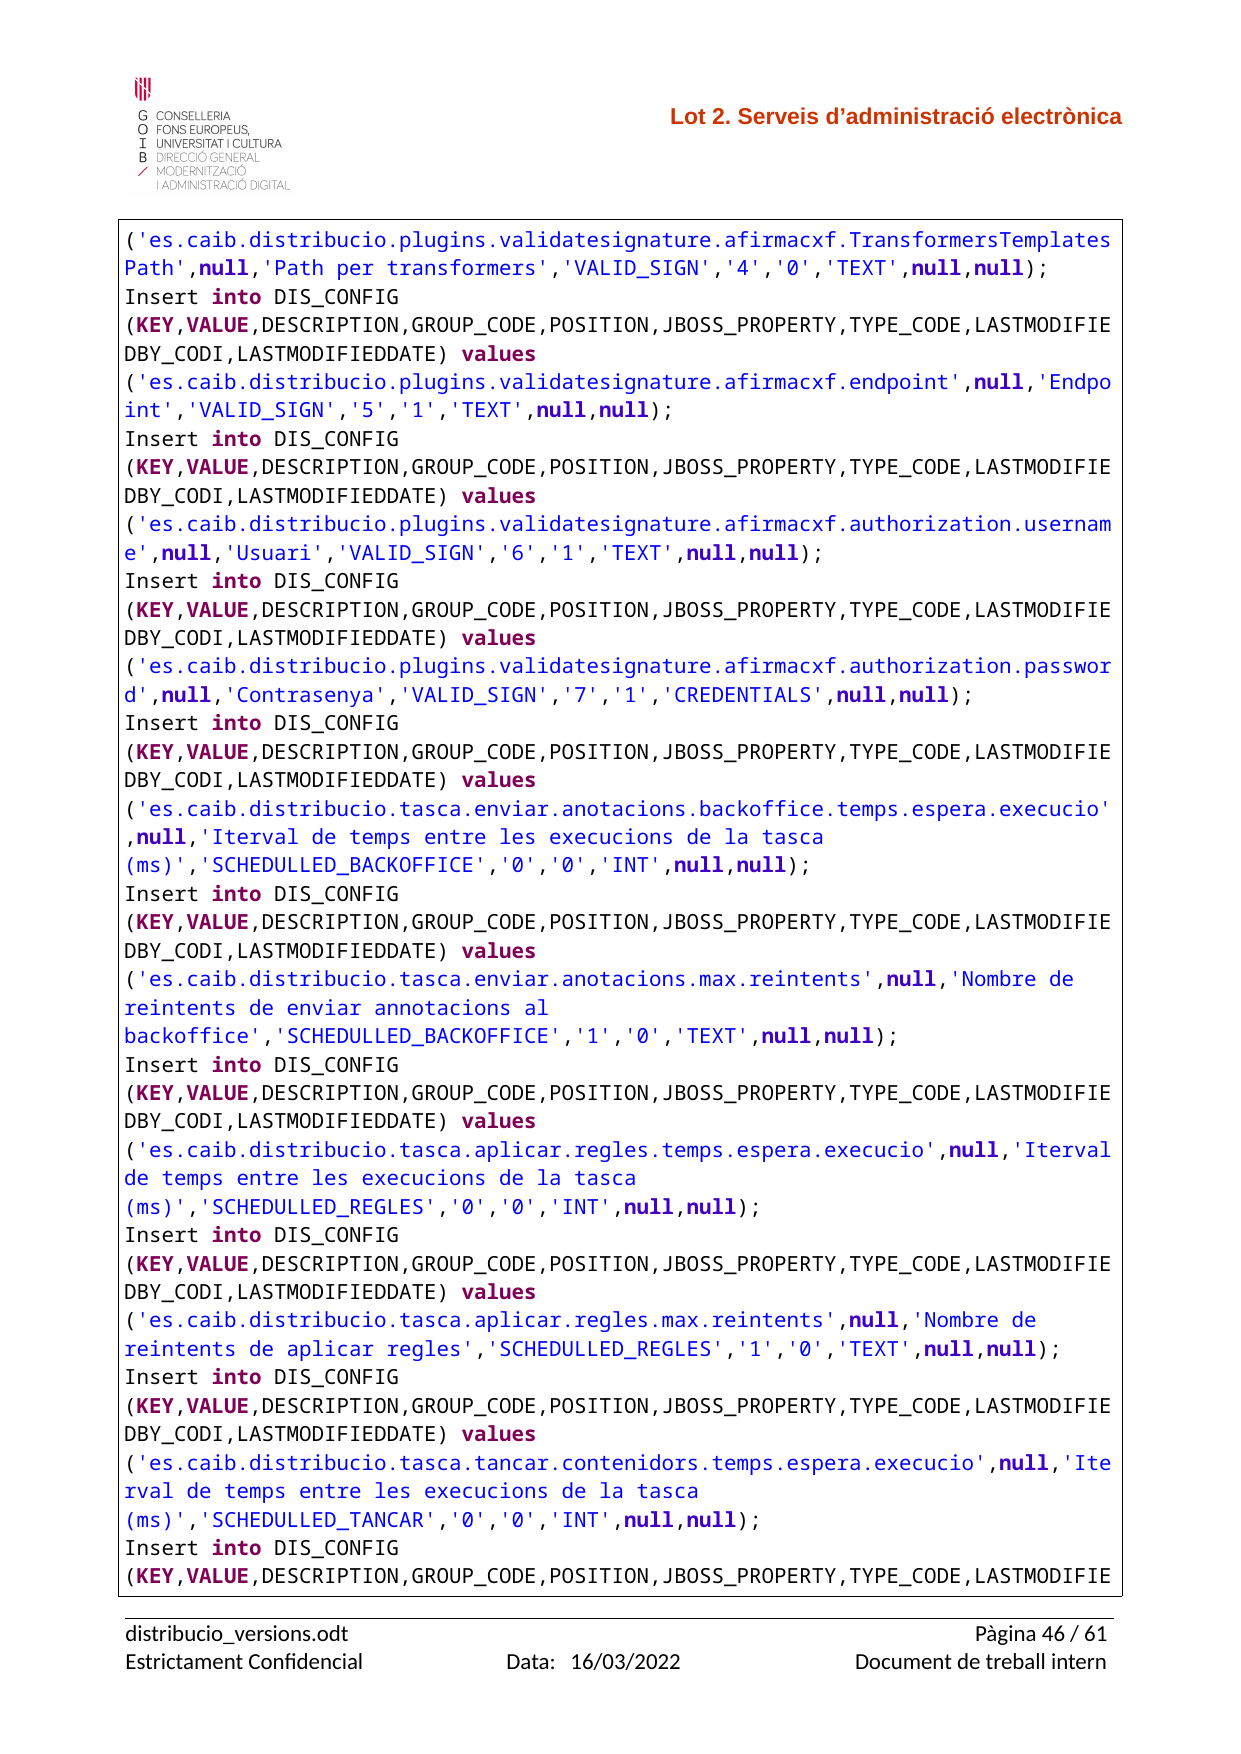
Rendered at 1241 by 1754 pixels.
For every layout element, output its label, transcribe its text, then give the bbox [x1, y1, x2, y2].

table_header ('es.caib.distribucio.plugins.validatesignature.afirmacxf.TransformersTemplatesPath',null,'Path per transformers','VALID_SIGN','4','0','TEXT',null,null); Insert into DIS_CONFIG (KEY,VALUE,DESCRIPTION,GROUP_CODE,POSITION,JBOSS_PROPERTY,TYPE_CODE,LASTMODIFIEDBY_CODI,LASTMODIFIEDDATE) values ('es.caib.distribucio.plugins.validatesignature.afirmacxf.endpoint',null,'Endpoint','VALID_SIGN','5','1','TEXT',null,null); Insert into DIS_CONFIG (KEY,VALUE,DESCRIPTION,GROUP_CODE,POSITION,JBOSS_PROPERTY,TYPE_CODE,LASTMODIFIEDBY_CODI,LASTMODIFIEDDATE) values ('es.caib.distribucio.plugins.validatesignature.afirmacxf.authorization.username',null,'Usuari','VALID_SIGN','6','1','TEXT',null,null); Insert into DIS_CONFIG (KEY,VALUE,DESCRIPTION,GROUP_CODE,POSITION,JBOSS_PROPERTY,TYPE_CODE,LASTMODIFIEDBY_CODI,LASTMODIFIEDDATE) values ('es.caib.distribucio.plugins.validatesignature.afirmacxf.authorization.password',null,'Contrasenya','VALID_SIGN','7','1','CREDENTIALS',null,null); Insert into DIS_CONFIG (KEY,VALUE,DESCRIPTION,GROUP_CODE,POSITION,JBOSS_PROPERTY,TYPE_CODE,LASTMODIFIEDBY_CODI,LASTMODIFIEDDATE) values ('es.caib.distribucio.tasca.enviar.anotacions.backoffice.temps.espera.execucio',null,'Iterval de temps entre les execucions de la tasca (ms)','SCHEDULLED_BACKOFFICE','0','0','INT',null,null); Insert into DIS_CONFIG (KEY,VALUE,DESCRIPTION,GROUP_CODE,POSITION,JBOSS_PROPERTY,TYPE_CODE,LASTMODIFIEDBY_CODI,LASTMODIFIEDDATE) values ('es.caib.distribucio.tasca.enviar.anotacions.max.reintents',null,'Nombre de reintents de enviar annotacions al backoffice','SCHEDULLED_BACKOFFICE','1','0','TEXT',null,null); Insert into DIS_CONFIG (KEY,VALUE,DESCRIPTION,GROUP_CODE,POSITION,JBOSS_PROPERTY,TYPE_CODE,LASTMODIFIEDBY_CODI,LASTMODIFIEDDATE) values ('es.caib.distribucio.tasca.aplicar.regles.temps.espera.execucio',null,'Iterval de temps entre les execucions de la tasca (ms)','SCHEDULLED_REGLES','0','0','INT',null,null); Insert into DIS_CONFIG (KEY,VALUE,DESCRIPTION,GROUP_CODE,POSITION,JBOSS_PROPERTY,TYPE_CODE,LASTMODIFIEDBY_CODI,LASTMODIFIEDDATE) values ('es.caib.distribucio.tasca.aplicar.regles.max.reintents',null,'Nombre de reintents de aplicar regles','SCHEDULLED_REGLES','1','0','TEXT',null,null); Insert into DIS_CONFIG (KEY,VALUE,DESCRIPTION,GROUP_CODE,POSITION,JBOSS_PROPERTY,TYPE_CODE,LASTMODIFIEDBY_CODI,LASTMODIFIEDDATE) values ('es.caib.distribucio.tasca.tancar.contenidors.temps.espera.execucio',null,'Iterval de temps entre les execucions de la tasca (ms)','SCHEDULLED_TANCAR','0','0','INT',null,null); Insert into DIS_CONFIG (KEY,VALUE,DESCRIPTION,GROUP_CODE,POSITION,JBOSS_PROPERTY,TYPE_CODE,LASTMODIFIE [119, 220, 1122, 1596]
picture [126, 70, 299, 197]
